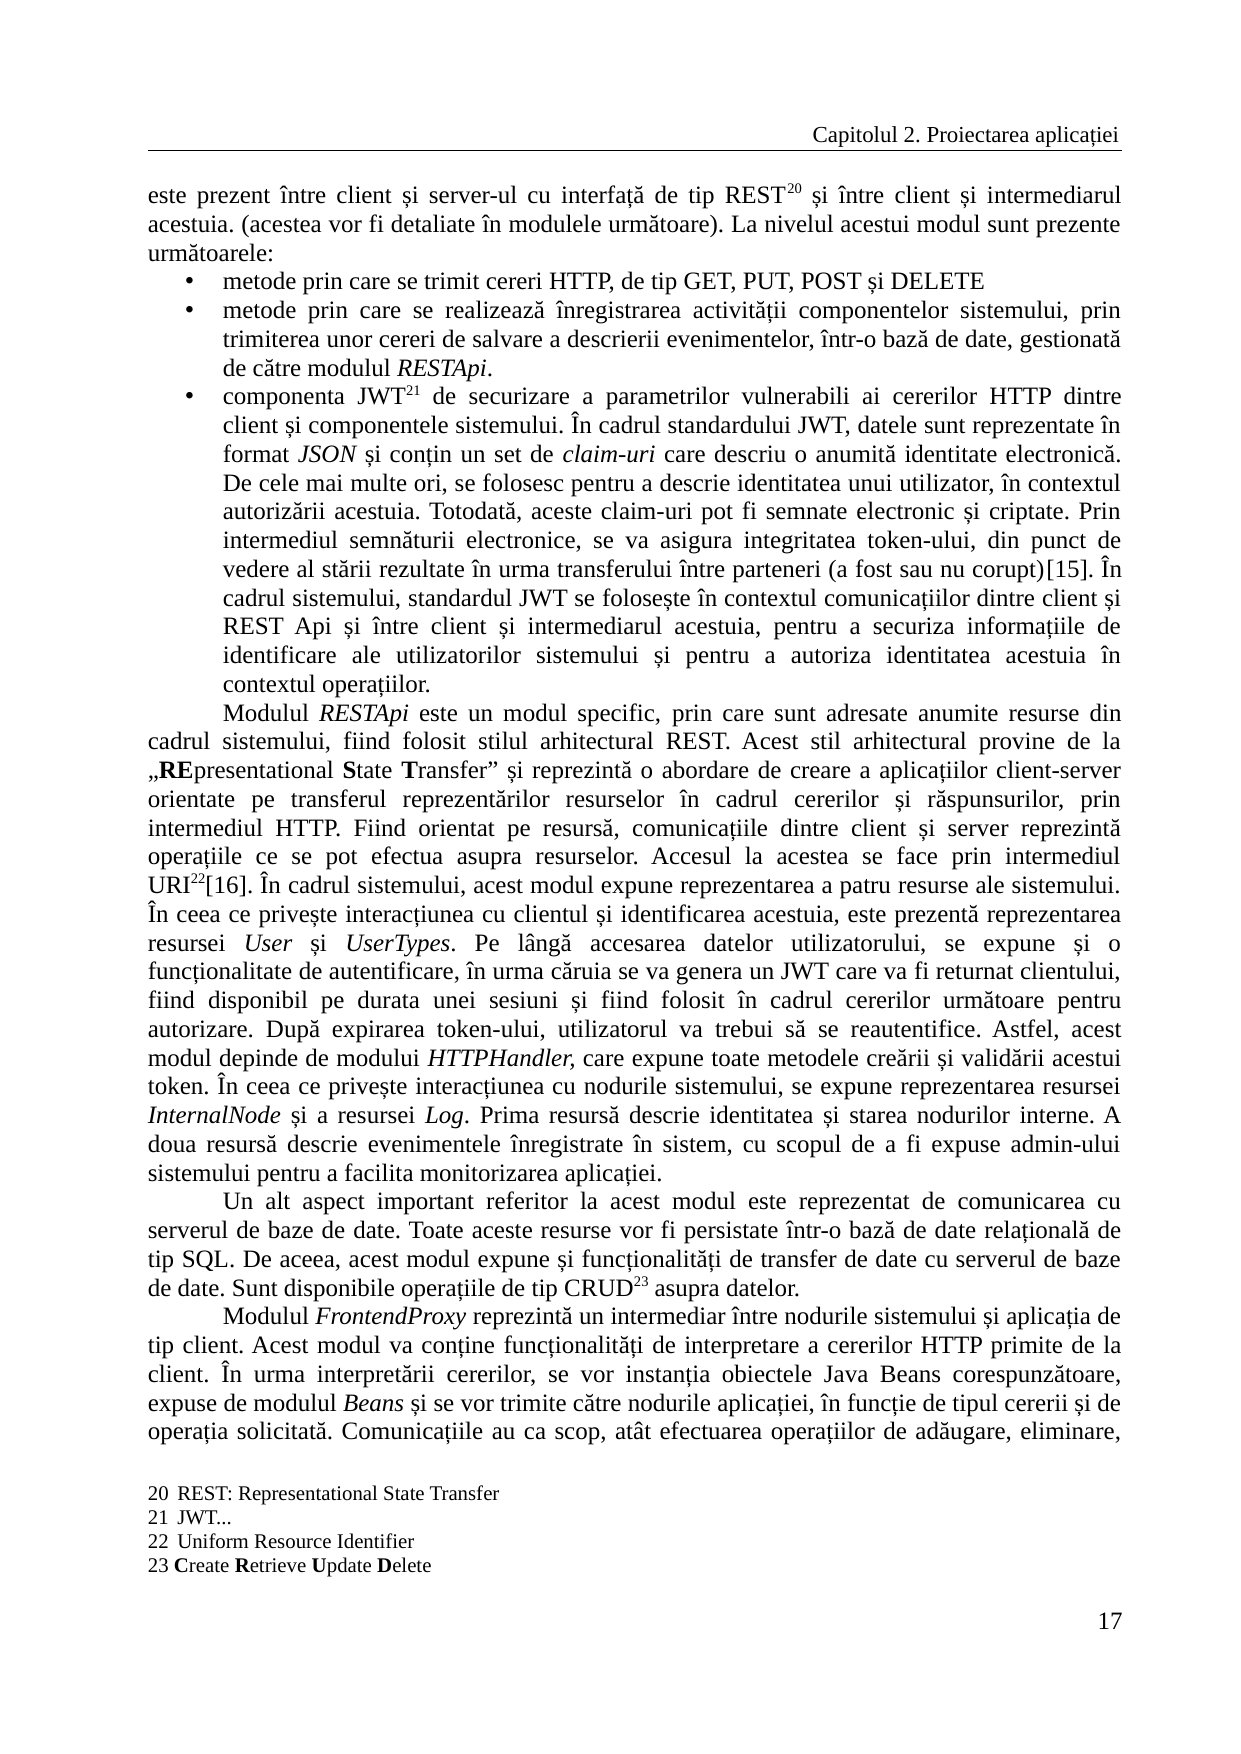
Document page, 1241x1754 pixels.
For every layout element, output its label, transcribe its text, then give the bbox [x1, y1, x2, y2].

list metode prin care se trimit cereri HTTP, de tip GET, PUT, POST și DELETE [185, 266, 1122, 295]
text Create Retrieve Update Delete [148, 1553, 1122, 1577]
list metode prin care se realizează înregistrarea activității componentelor sistemului, prin trimiterea unor cereri de salvare a descrierii evenimentelor, într-o bază de date, gestionată de către modulul RESTApi. [185, 295, 1122, 381]
text Modulul RESTApi este un modul specific, prin care sunt adresate anumite resurse din cadrul sistemului, fiind folosit stilul arhitectural REST. Acest stil arhitectural provine de la „REpresentational State Transfer” și reprezintă o abordare de creare a aplicațiilor client-server orientate pe transferul reprezentărilor resurselor în cadrul cererilor și răspunsurilor, prin intermediul HTTP. Fiind orientat pe resursă, comunicațiile dintre client și server reprezintă operațiile ce se pot efectua asupra resurselor. Accesul la acestea se face prin intermediul URI[16]. În cadrul sistemului, acest modul expune reprezentarea a patru resurse ale sistemului. În ceea ce privește interacțiunea cu clientul și identificarea acestuia, este prezentă reprezentarea resursei User și UserTypes. Pe lângă accesarea datelor utilizatorului, se expune și o funcționalitate de autentificare, în urma căruia se va genera un JWT care va fi returnat clientului, fiind disponibil pe durata unei sesiuni și fiind folosit în cadrul cererilor următoare pentru autorizare. După expirarea token-ului, utilizatorul va trebui să se reautentifice. Astfel, acest modul depinde de modului HTTPHandler, care expune toate metodele creării și validării acestui token. În ceea ce privește interacțiunea cu nodurile sistemului, se expune reprezentarea resursei InternalNode și a resursei Log. Prima resursă descrie identitatea și starea nodurilor interne. A doua resursă descrie evenimentele înregistrate în sistem, cu scopul de a fi expuse admin-ului sistemului pentru a facilita monitorizarea aplicației. [148, 698, 1122, 1186]
list componenta JWT de securizare a parametrilor vulnerabili ai cererilor HTTP dintre client și componentele sistemului. În cadrul standardului JWT, datele sunt reprezentate în format JSON și conțin un set de claim-uri care descriu o anumită identitate electronică. De cele mai multe ori, se folosesc pentru a descrie identitatea unui utilizator, în contextul autorizării acestuia. Totodată, aceste claim-uri pot fi semnate electronic și criptate. Prin intermediul semnăturii electronice, se va asigura integritatea token-ului, din punct de vedere al stării rezultate în urma transferului între parteneri (a fost sau nu corupt)[15]. În cadrul sistemului, standardul JWT se folosește în contextul comunicațiilor dintre client și REST Api și între client și intermediarul acestuia, pentru a securiza informațiile de identificare ale utilizatorilor sistemului și pentru a autoriza identitatea acestuia în contextul operațiilor. [185, 381, 1122, 698]
text Modulul FrontendProxy reprezintă un intermediar între nodurile sistemului și aplicația de tip client. Acest modul va conține funcționalități de interpretare a cererilor HTTP primite de la client. În urma interpretării cererilor, se vor instanția obiectele Java Beans corespunzătoare, expuse de modulul Beans și se vor trimite către nodurile aplicației, în funcție de tipul cererii și de operația solicitată. Comunicațiile au ca scop, atât efectuarea operațiilor de adăugare, eliminare, [148, 1301, 1122, 1445]
text Un alt aspect important referitor la acest modul este reprezentat de comunicarea cu serverul de baze de date. Toate aceste resurse vor fi persistate într-o bază de date relațională de tip SQL. De aceea, acest modul expune și funcționalități de transfer de date cu serverul de baze de date. Sunt disponibile operațiile de tip CRUD asupra datelor. [148, 1186, 1122, 1301]
text este prezent între client și server-ul cu interfață de tip REST și între client și intermediarul acestuia. (acestea vor fi detaliate în modulele următoare). La nivelul acestui modul sunt prezente următoarele: [148, 180, 1122, 266]
list JWT... [148, 1505, 1122, 1529]
text Uniform Resource Identifier [148, 1529, 1122, 1553]
text REST: Representational State Transfer [148, 1481, 1122, 1505]
